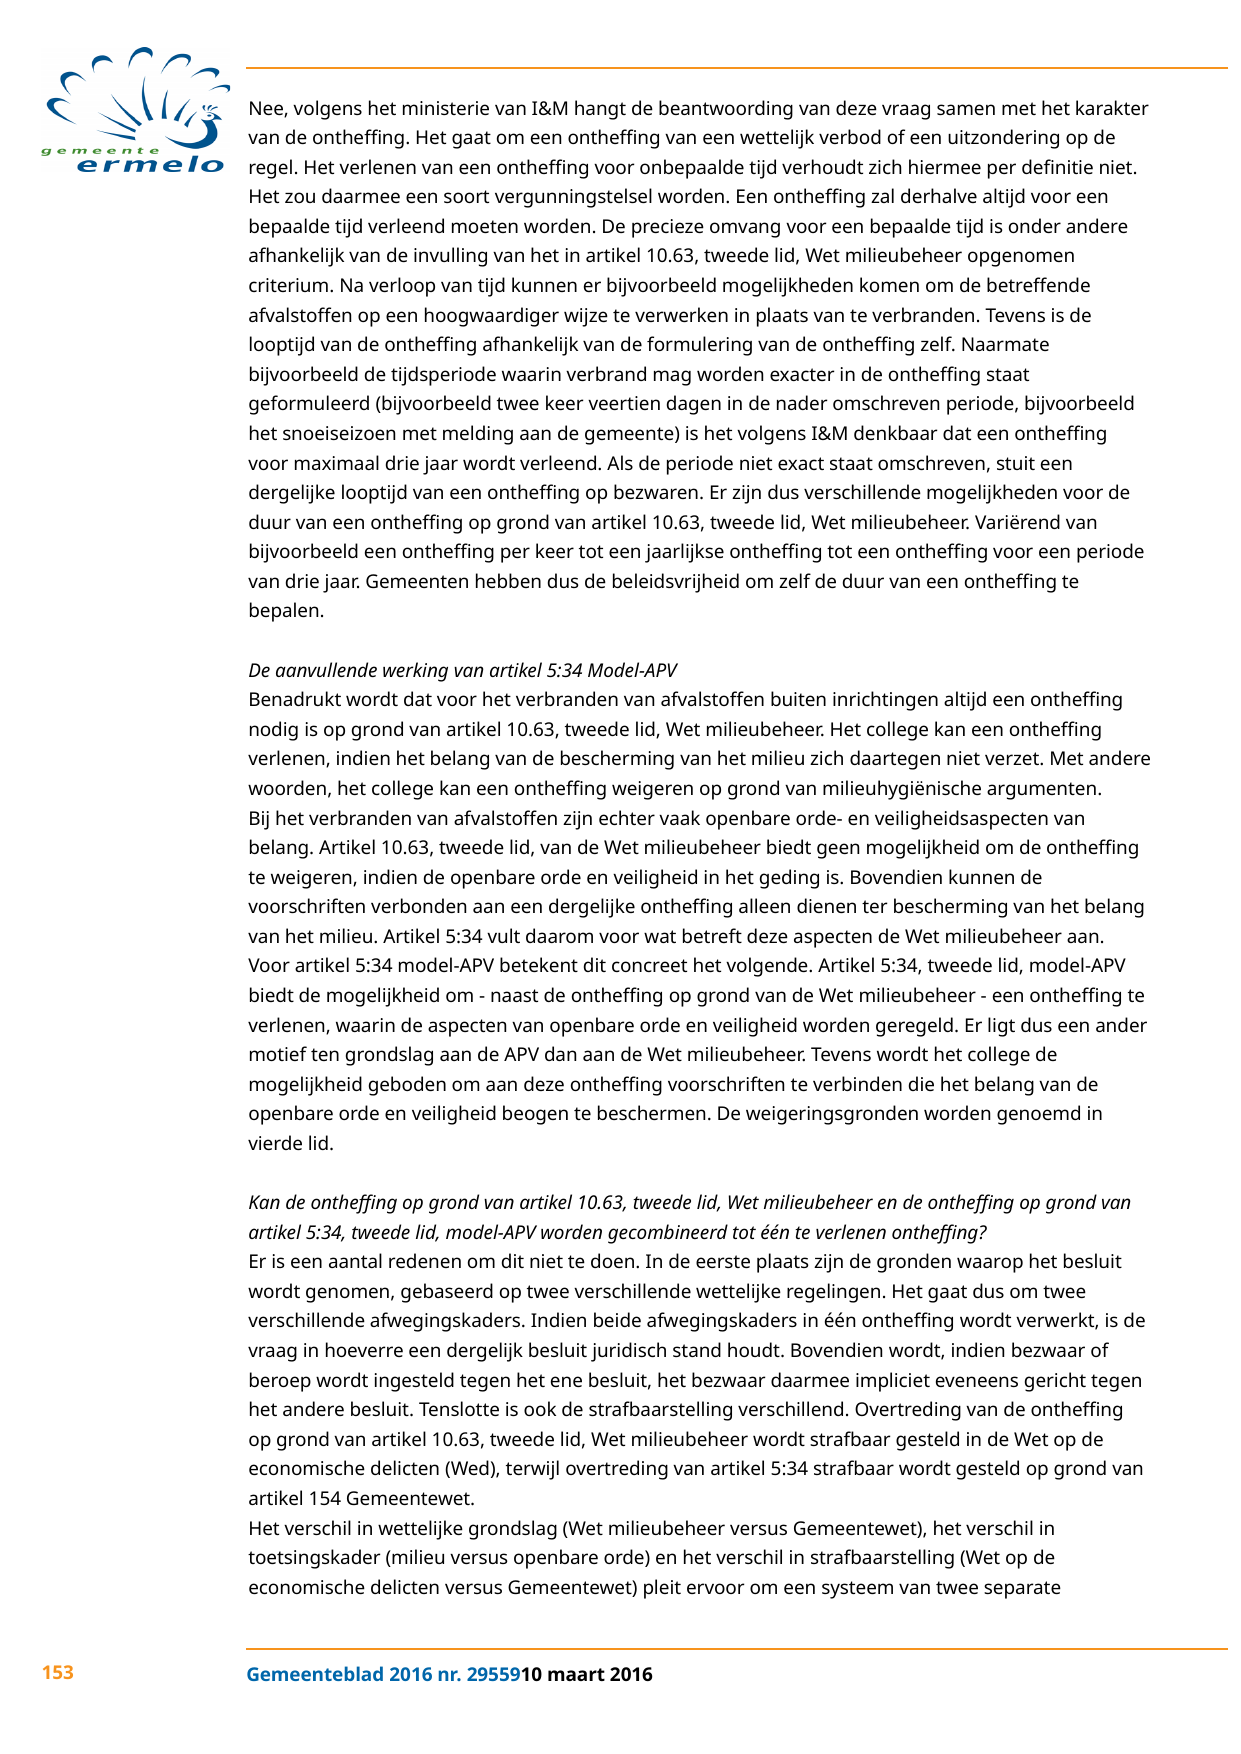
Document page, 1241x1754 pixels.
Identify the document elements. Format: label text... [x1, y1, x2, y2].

text Kan de ontheffing op grond van artikel 10.63, tweede lid, Wet milieubeheer en de ontheffing op grond van artikel 5:34, tweede lid, model-APV worden gecombineerd tot één te verlenen ontheffing? [248, 1189, 1152, 1245]
picture [41, 47, 231, 172]
text Er is een aantal redenen om dit niet te doen. In de eerste plaats zijn de gronden waarop het besluit wordt genomen, gebaseerd op twee verschillende wettelijke regelingen. Het gaat dus om twee verschillende afwegingskaders. Indien beide afwegingskaders in één ontheffing wordt verwerkt, is de vraag in hoeverre een dergelijk besluit juridisch stand houdt. Bovendien wordt, indien bezwaar of beroep wordt ingesteld tegen het ene besluit, het bezwaar daarmee impliciet eveneens gericht tegen het andere besluit. Tenslotte is ook de strafbaarstelling verschillend. Overtreding van de ontheffing op grond van artikel 10.63, tweede lid, Wet milieubeheer wordt strafbaar gesteld in de Wet op de economische delicten (Wed), terwijl overtreding van artikel 5:34 strafbaar wordt gesteld op grond van artikel 154 Gemeentewet. [248, 1248, 1152, 1511]
text De aanvullende werking van artikel 5:34 Model-APV [248, 657, 1152, 683]
text Nee, volgens het ministerie van I&M hangt de beantwoording van deze vraag samen met het karakter van de ontheffing. Het gaat om een ontheffing van een wettelijk verbod of een uitzondering op de regel. Het verlenen van een ontheffing voor onbepaalde tijd verhoudt zich hiermee per definitie niet. Het zou daarmee een soort vergunningstelsel worden. Een ontheffing zal derhalve altijd voor een bepaalde tijd verleend moeten worden. De precieze omvang voor een bepaalde tijd is onder andere afhankelijk van de invulling van het in artikel 10.63, tweede lid, Wet milieubeheer opgenomen criterium. Na verloop van tijd kunnen er bijvoorbeeld mogelijkheden komen om de betreffende afvalstoffen op een hoogwaardiger wijze te verwerken in plaats van te verbranden. Tevens is de looptijd van de ontheffing afhankelijk van de formulering van de ontheffing zelf. Naarmate bijvoorbeeld de tijdsperiode waarin verbrand mag worden exacter in de ontheffing staat geformuleerd (bijvoorbeeld twee keer veertien dagen in de nader omschreven periode, bijvoorbeeld het snoeiseizoen met melding aan de gemeente) is het volgens I&M denkbaar dat een ontheffing voor maximaal drie jaar wordt verleend. Als de periode niet exact staat omschreven, stuit een dergelijke looptijd van een ontheffing op bezwaren. Er zijn dus verschillende mogelijkheden voor de duur van een ontheffing op grond van artikel 10.63, tweede lid, Wet milieubeheer. Variërend van bijvoorbeeld een ontheffing per keer tot een jaarlijkse ontheffing tot een ontheffing voor een periode van drie jaar. Gemeenten hebben dus de beleidsvrijheid om zelf de duur van een ontheffing te bepalen. [248, 95, 1152, 623]
text Benadrukt wordt dat voor het verbranden van afvalstoffen buiten inrichtingen altijd een ontheffing nodig is op grond van artikel 10.63, tweede lid, Wet milieubeheer. Het college kan een ontheffing verlenen, indien het belang van de bescherming van het milieu zich daartegen niet verzet. Met andere woorden, het college kan een ontheffing weigeren op grond van milieuhygiënische argumenten. [248, 686, 1152, 801]
text Het verschil in wettelijke grondslag (Wet milieubeheer versus Gemeentewet), het verschil in toetsingskader (milieu versus openbare orde) en het verschil in strafbaarstelling (Wet op de economische delicten versus Gemeentewet) pleit ervoor om een systeem van twee separate [248, 1515, 1152, 1600]
text Voor artikel 5:34 model-APV betekent dit concreet het volgende. Artikel 5:34, tweede lid, model-APV biedt de mogelijkheid om - naast de ontheffing op grond van de Wet milieubeheer - een ontheffing te verlenen, waarin de aspecten van openbare orde en veiligheid worden geregeld. Er ligt dus een ander motief ten grondslag aan de APV dan aan de Wet milieubeheer. Tevens wordt het college de mogelijkheid geboden om aan deze ontheffing voorschriften te verbinden die het belang van de openbare orde en veiligheid beogen te beschermen. De weigeringsgronden worden genoemd in vierde lid. [248, 953, 1152, 1156]
text Bij het verbranden van afvalstoffen zijn echter vaak openbare orde- en veiligheidsaspecten van belang. Artikel 10.63, tweede lid, van de Wet milieubeheer biedt geen mogelijkheid om de ontheffing te weigeren, indien de openbare orde en veiligheid in het geding is. Bovendien kunnen de voorschriften verbonden aan een dergelijke ontheffing alleen dienen ter bescherming van het belang van het milieu. Artikel 5:34 vult daarom voor wat betreft deze aspecten de Wet milieubeheer aan. [248, 805, 1152, 949]
